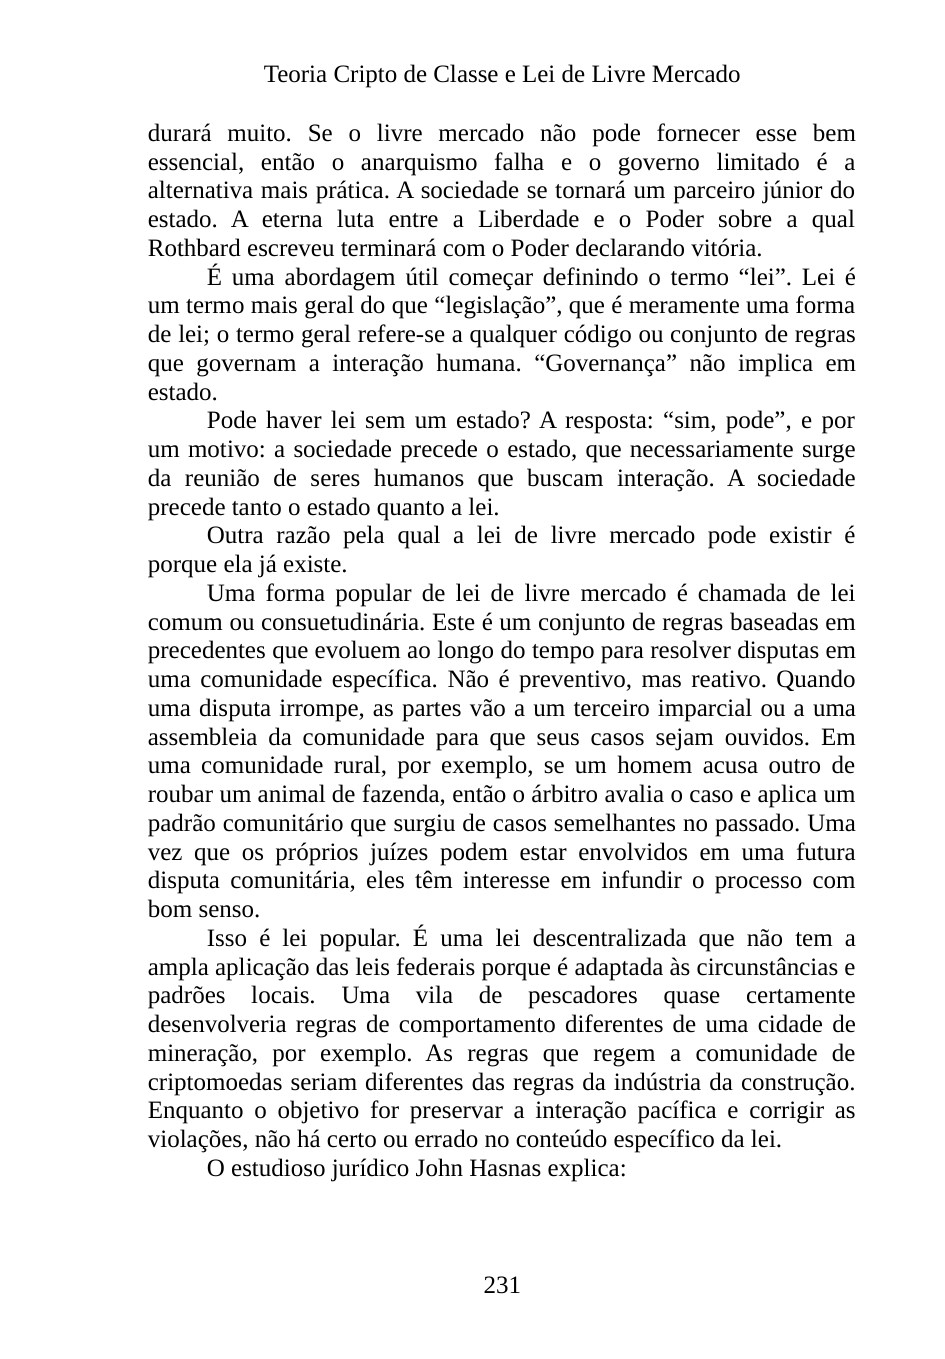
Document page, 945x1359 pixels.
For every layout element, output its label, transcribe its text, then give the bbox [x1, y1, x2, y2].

text Outra razão pela qual a lei de livre mercado pode existir é porque ela já existe. [148, 521, 856, 578]
text Isso é lei popular. É uma lei descentralizada que não tem a ampla aplicação das leis federais porque é adaptada às circunstâncias e padrões locais. Uma vila de pescadores quase certamente desenvolveria regras de comportamento diferentes de uma cidade de mineração, por exemplo. As regras que regem a comunidade de criptomoedas seriam diferentes das regras da indústria da construção. Enquanto o objetivo for preservar a interação pacífica e corrigir as violações, não há certo ou errado no conteúdo específico da lei. [148, 923, 856, 1153]
text durará muito. Se o livre mercado não pode fornecer esse bem essencial, então o anarquismo falha e o governo limitado é a alternativa mais prática. A sociedade se tornará um parceiro júnior do estado. A eterna luta entre a Liberdade e o Poder sobre a qual Rothbard escreveu terminará com o Poder declarando vitória. [148, 118, 856, 262]
text Uma forma popular de lei de livre mercado é chamada de lei comum ou consuetudinária. Este é um conjunto de regras baseadas em precedentes que evoluem ao longo do tempo para resolver disputas em uma comunidade específica. Não é preventivo, mas reativo. Quando uma disputa irrompe, as partes vão a um terceiro imparcial ou a uma assembleia da comunidade para que seus casos sejam ouvidos. Em uma comunidade rural, por exemplo, se um homem acusa outro de roubar um animal de fazenda, então o árbitro avalia o caso e aplica um padrão comunitário que surgiu de casos semelhantes no passado. Uma vez que os próprios juízes podem estar envolvidos em uma futura disputa comunitária, eles têm interesse em infundir o processo com bom senso. [148, 578, 856, 923]
text É uma abordagem útil começar definindo o termo “lei”. Lei é um termo mais geral do que “legislação”, que é meramente uma forma de lei; o termo geral refere-se a qualquer código ou conjunto de regras que governam a interação humana. “Governança” não implica em estado. [148, 262, 856, 406]
text Pode haver lei sem um estado? A resposta: “sim, pode”, e por um motivo: a sociedade precede o estado, que necessariamente surge da reunião de seres humanos que buscam interação. A sociedade precede tanto o estado quanto a lei. [148, 406, 856, 521]
text O estudioso jurídico John Hasnas explica: [148, 1153, 856, 1182]
